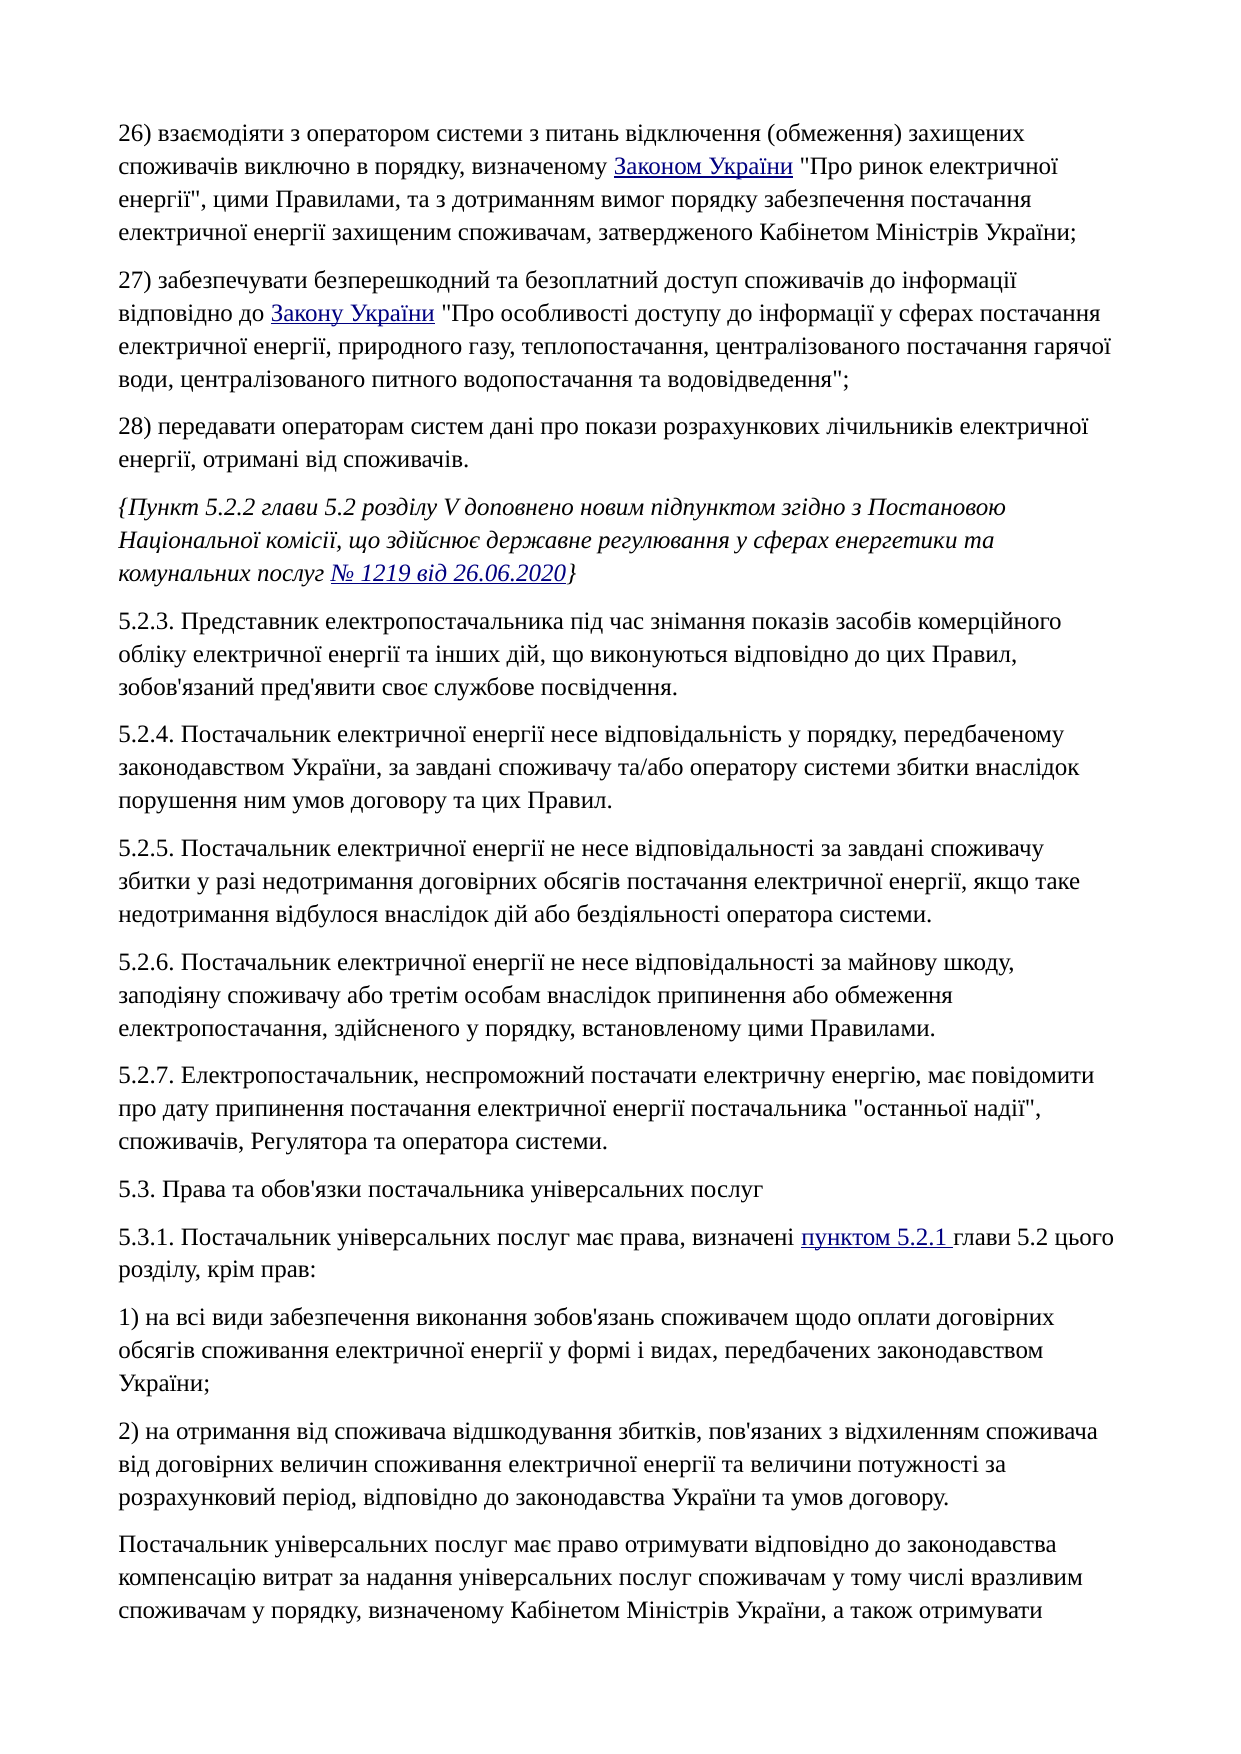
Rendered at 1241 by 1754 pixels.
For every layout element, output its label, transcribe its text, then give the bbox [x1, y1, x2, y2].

text 5.2.5. Постачальник електричної енергії не несе відповідальності за завдані споживачу збитки у разі недотримання договірних обсягів постачання електричної енергії, якщо таке недотримання відбулося внаслідок дій або бездіяльності оператора системи. [118, 833, 1122, 928]
text 5.2.6. Постачальник електричної енергії не несе відповідальності за майнову шкоду, заподіяну споживачу або третім особам внаслідок припинення або обмеження електропостачання, здійсненого у порядку, встановленому цими Правилами. [118, 947, 1122, 1041]
text 5.2.4. Постачальник електричної енергії несе відповідальність у порядку, передбаченому законодавством України, за завдані споживачу та/або оператору системи збитки внаслідок порушення ним умов договору та цих Правил. [118, 719, 1122, 814]
text 1) на всі види забезпечення виконання зобов'язань споживачем щодо оплати договірних обсягів споживання електричної енергії у формі і видах, передбачених законодавством України; [118, 1302, 1122, 1397]
text 2) на отримання від споживача відшкодування збитків, пов'язаних з відхиленням споживача від договірних величин споживання електричної енергії та величини потужності за розрахунковий період, відповідно до законодавства України та умов договору. [118, 1416, 1122, 1511]
text 5.2.7. Електропостачальник, неспроможний постачати електричну енергію, має повідомити про дату припинення постачання електричної енергії постачальника "останньої надії", споживачів, Регулятора та оператора системи. [118, 1060, 1122, 1155]
text Постачальник універсальних послуг має право отримувати відповідно до законодавства компенсацію витрат за надання універсальних послуг споживачам у тому числі вразливим споживачам у порядку, визначеному Кабінетом Міністрів України, а також отримувати [118, 1529, 1122, 1624]
text {Пункт 5.2.2 глави 5.2 розділу V доповнено новим підпунктом згідно з Постановою Національної комісії, що здійснює державне регулювання у сферах енергетики та комунальних послуг № 1219 від 26.06.2020} [118, 492, 1122, 587]
text 26) взаємодіяти з оператором системи з питань відключення (обмеження) захищених споживачів виключно в порядку, визначеному Законом України "Про ринок електричної енергії", цими Правилами, та з дотриманням вимог порядку забезпечення постачання електричної енергії захищеним споживачам, затвердженого Кабінетом Міністрів України; [118, 118, 1122, 246]
text 5.2.3. Представник електропостачальника під час знімання показів засобів комерційного обліку електричної енергії та інших дій, що виконуються відповідно до цих Правил, зобов'язаний пред'явити своє службове посвідчення. [118, 606, 1122, 701]
text 27) забезпечувати безперешкодний та безоплатний доступ споживачів до інформації відповідно до Закону України "Про особливості доступу до інформації у сферах постачання електричної енергії, природного газу, теплопостачання, централізованого постачання гарячої води, централізованого питного водопостачання та водовідведення"; [118, 265, 1122, 393]
text 5.3.1. Постачальник універсальних послуг має права, визначені пунктом 5.2.1 глави 5.2 цього розділу, крім прав: [118, 1222, 1122, 1283]
text 5.3. Права та обов'язки постачальника універсальних послуг [118, 1174, 1122, 1203]
text 28) передавати операторам систем дані про покази розрахункових лічильників електричної енергії, отримані від споживачів. [118, 411, 1122, 473]
